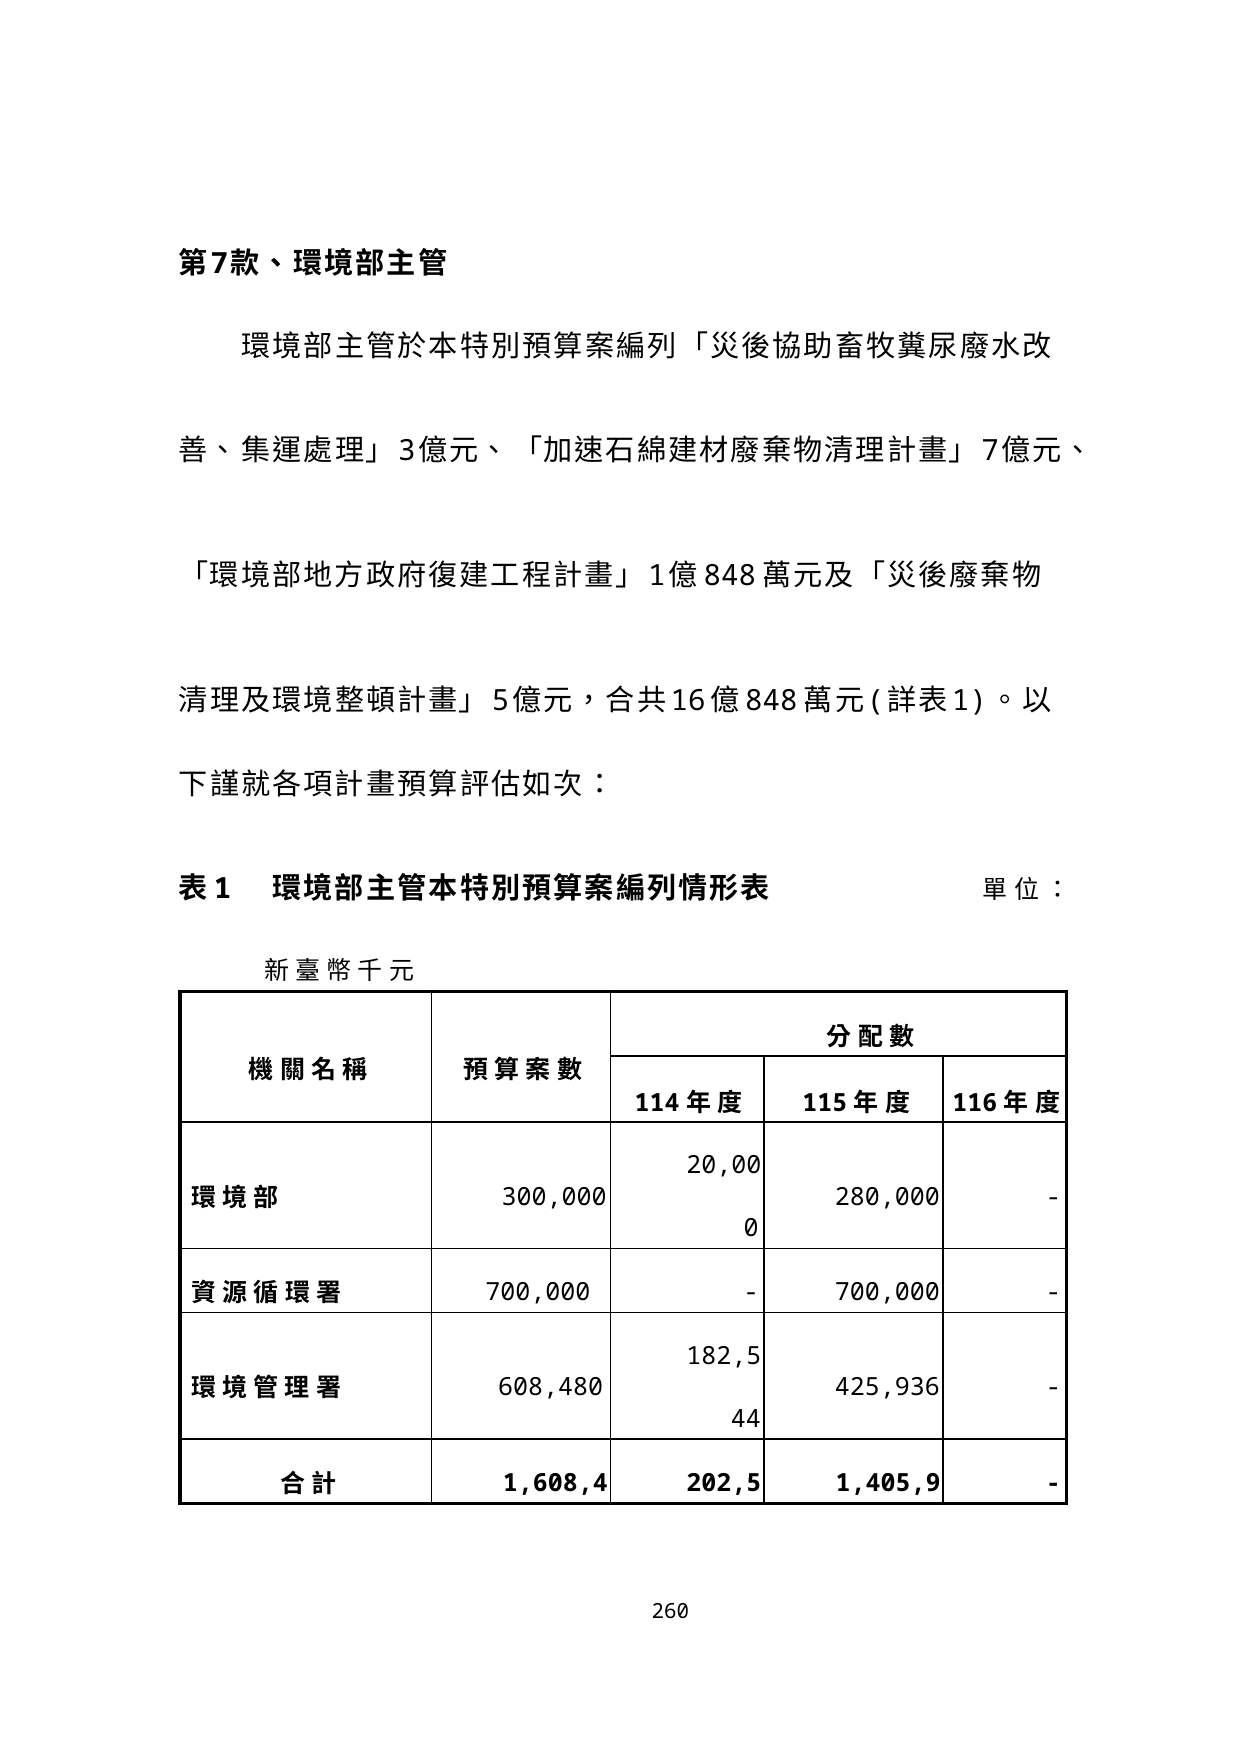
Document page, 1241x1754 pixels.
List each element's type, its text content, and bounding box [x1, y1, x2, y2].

table_cell 700,000 [765, 1249, 942, 1312]
table_cell 合計 [182, 1440, 431, 1502]
table_header 分配數 [611, 993, 1065, 1055]
table_cell 280,000 [765, 1123, 942, 1247]
table_cell 115年度 [765, 1057, 942, 1121]
text 環境部主管於本特別預算案編列「災後協助畜牧糞尿廢水改善、集運處理」3億元、「加速石綿建材廢棄物清理計畫」7億元、「環境部地方政府復建工程計畫」1億848萬元及「災後廢棄物清理及環境整頓計畫」5億元，合共16億848萬元(詳表1)。以下謹就各項計畫預算評估如次： [177, 302, 1063, 802]
table_cell 1,608,4 [432, 1440, 610, 1502]
table_cell - [944, 1249, 1065, 1312]
table_cell 608,480 [432, 1313, 610, 1438]
table_cell - [944, 1313, 1065, 1438]
table_cell 182,544 [611, 1313, 763, 1438]
table_cell 20,000 [611, 1123, 763, 1247]
table_cell 環境管理署 [182, 1313, 431, 1438]
table_cell 116年度 [944, 1057, 1065, 1121]
table_cell 700,000 [432, 1249, 610, 1312]
table_header 預算案數 [432, 993, 610, 1121]
table_cell - [611, 1249, 763, 1312]
table_cell 環境部 [182, 1123, 431, 1247]
table_cell 1,405,9 [765, 1440, 942, 1502]
table_cell - [944, 1440, 1065, 1502]
table_cell 114年度 [611, 1057, 763, 1121]
table_cell - [944, 1123, 1065, 1247]
text 表1 環境部主管本特別預算案編列情形表 單位：新臺幣千元 [176, 802, 1063, 990]
text 第7款、環境部主管 [177, 177, 1063, 302]
table_cell 425,936 [765, 1313, 942, 1438]
table_cell 300,000 [432, 1123, 610, 1247]
table_header 機關名稱 [182, 993, 431, 1121]
table_cell 202,5 [611, 1440, 763, 1502]
table_cell 資源循環署 [182, 1249, 431, 1312]
